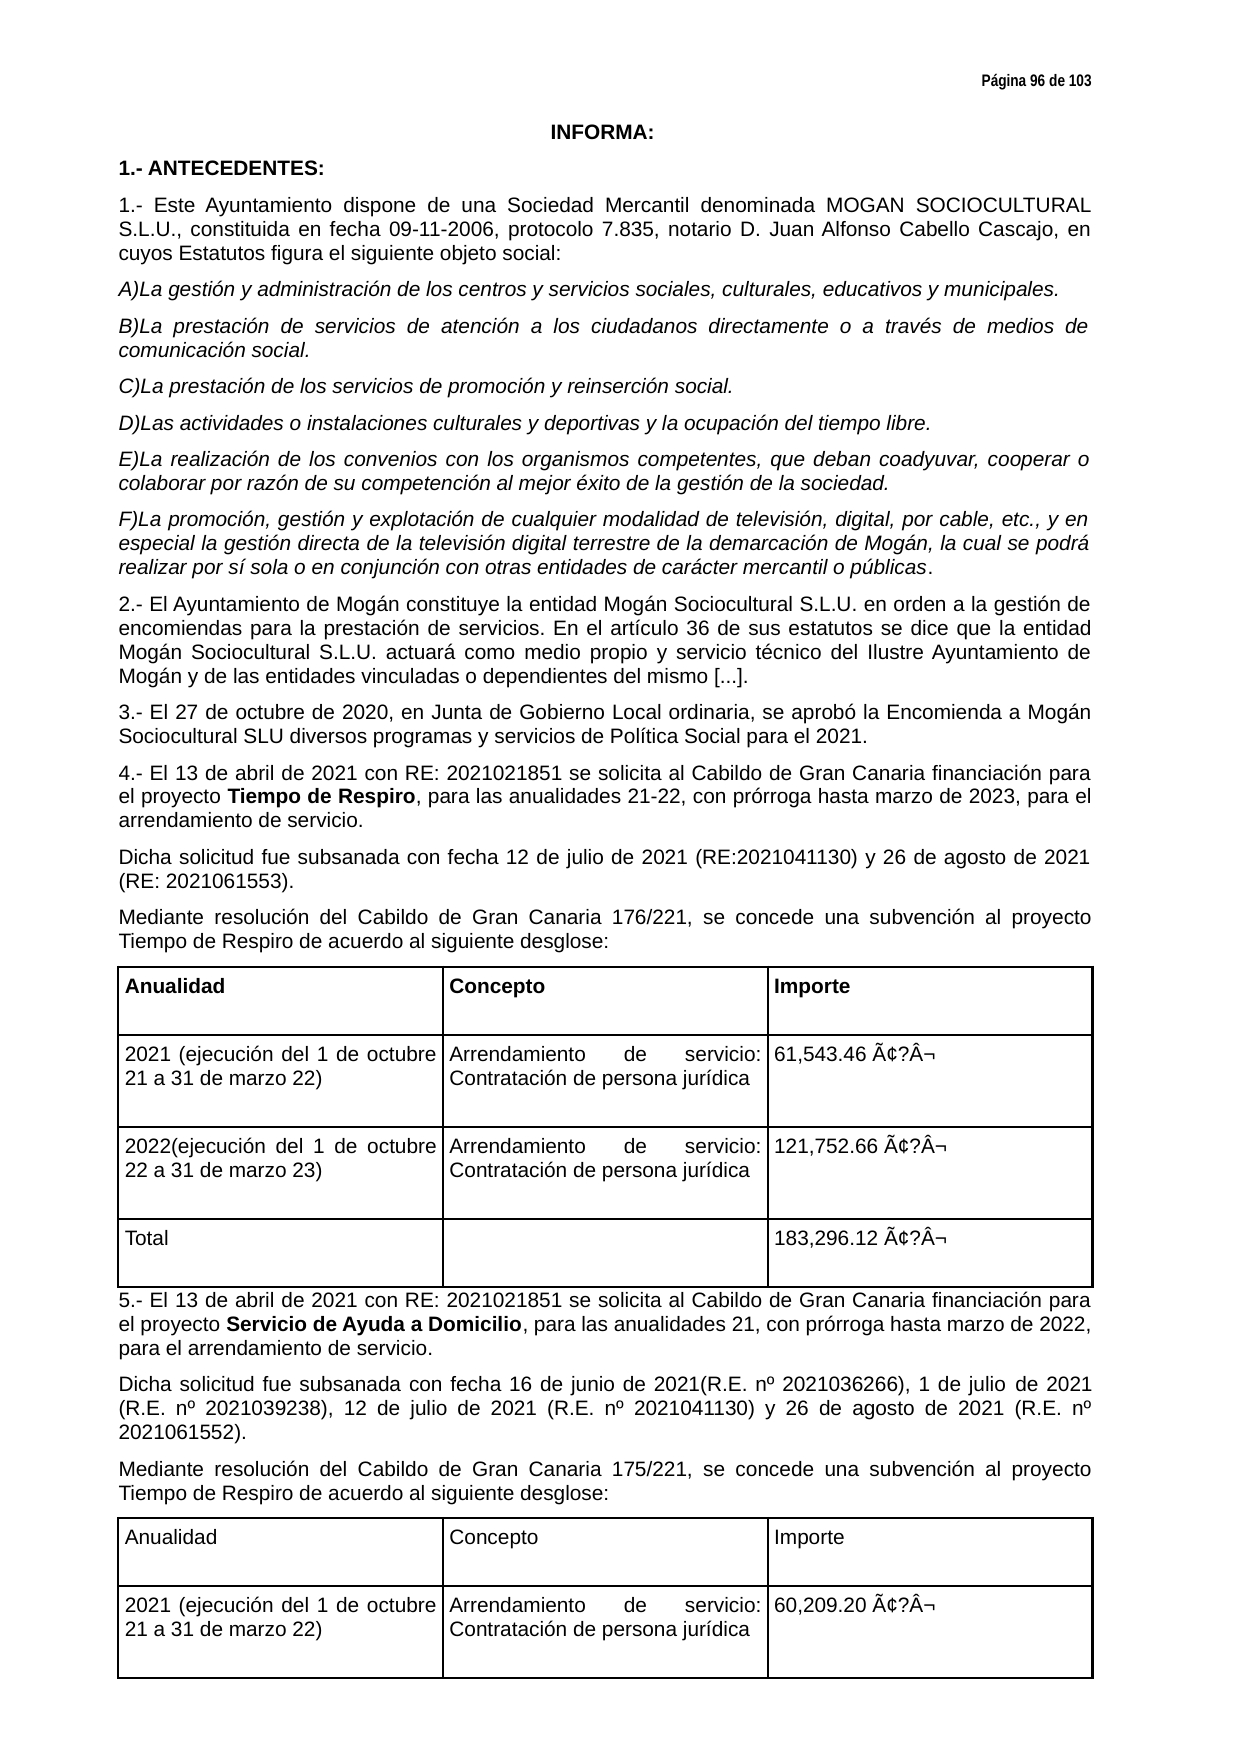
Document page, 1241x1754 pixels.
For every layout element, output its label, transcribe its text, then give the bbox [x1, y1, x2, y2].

text INFORMA: [118, 120, 1092, 144]
table_cell 2021 (ejecución del 1 de octubre 21 a 31 de marzo 22) [119, 1587, 442, 1677]
text E)La realización de los convenios con los organismos competentes, que deban coadyuvar, cooperar o colaborar por razón de su competención al mejor éxito de la gestión de la sociedad. [118, 447, 1092, 495]
text 1.- ANTECEDENTES: [118, 156, 1092, 180]
table_cell 121.752,66 Ã¢?Â¬ [769, 1128, 1091, 1217]
table_cell Arrendamiento de servicio: Contratación de persona jurídica [444, 1036, 767, 1126]
table_header Importe [769, 1519, 1091, 1585]
text Mediante resolución del Cabildo de Gran Canaria 176/221, se concede una subvención al proyecto Tiempo de Respiro de acuerdo al siguiente desglose: [118, 905, 1092, 953]
table_header Anualidad [119, 1519, 442, 1585]
text 2.- El Ayuntamiento de Mogán constituye la entidad Mogán Sociocultural S.L.U. en orden a la gestión de encomiendas para la prestación de servicios. En el artículo 36 de sus estatutos se dice que la entidad Mogán Sociocultural S.L.U. actuará como medio propio y servicio técnico del Ilustre Ayuntamiento de Mogán y de las entidades vinculadas o dependientes del mismo [...]. [118, 592, 1092, 687]
text B)La prestación de servicios de atención a los ciudadanos directamente o a través de medios de comunicación social. [118, 313, 1092, 361]
table_cell 60.209,20 Ã¢?Â¬ [769, 1587, 1091, 1677]
table_cell 2022(ejecución del 1 de octubre 22 a 31 de marzo 23) [119, 1128, 442, 1217]
text 5.- El 13 de abril de 2021 con RE: 2021021851 se solicita al Cabildo de Gran Canaria financiación para el proyecto Servicio de Ayuda a Domicilio, para las anualidades 21, con prórroga hasta marzo de 2022, para el arrendamiento de servicio. [118, 1288, 1092, 1359]
table_cell 183.296,12 Ã¢?Â¬ [769, 1220, 1091, 1286]
text Dicha solicitud fue subsanada con fecha 16 de junio de 2021(R.E. nº 2021036266), 1 de julio de 2021 (R.E. nº 2021039238), 12 de julio de 2021 (R.E. nº 2021041130) y 26 de agosto de 2021 (R.E. nº 2021061552). [118, 1372, 1092, 1444]
table_cell Total [119, 1220, 442, 1286]
table_header Concepto [444, 968, 767, 1033]
text Dicha solicitud fue subsanada con fecha 12 de julio de 2021 (RE:2021041130) y 26 de agosto de 2021 (RE: 2021061553). [118, 845, 1092, 893]
table_header Importe [769, 968, 1091, 1033]
table_cell Arrendamiento de servicio: Contratación de persona jurídica [444, 1587, 767, 1677]
text A)La gestión y administración de los centros y servicios sociales, culturales, educativos y municipales. [118, 277, 1092, 301]
text 3.- El 27 de octubre de 2020, en Junta de Gobierno Local ordinaria, se aprobó la Encomienda a Mogán Sociocultural SLU diversos programas y servicios de Política Social para el 2021. [118, 700, 1092, 748]
table_cell [444, 1220, 767, 1286]
text 4.- El 13 de abril de 2021 con RE: 2021021851 se solicita al Cabildo de Gran Canaria financiación para el proyecto Tiempo de Respiro, para las anualidades 21-22, con prórroga hasta marzo de 2023, para el arrendamiento de servicio. [118, 760, 1092, 832]
text D)Las actividades o instalaciones culturales y deportivas y la ocupación del tiempo libre. [118, 410, 1092, 434]
table_cell Arrendamiento de servicio: Contratación de persona jurídica [444, 1128, 767, 1217]
text C)La prestación de los servicios de promoción y reinserción social. [118, 374, 1092, 398]
text F)La promoción, gestión y explotación de cualquier modalidad de televisión, digital, por cable, etc., y en especial la gestión directa de la televisión digital terrestre de la demarcación de Mogán, la cual se podrá realizar por sí sola o en conjunción con otras entidades de carácter mercantil o públicas. [118, 507, 1092, 579]
text Mediante resolución del Cabildo de Gran Canaria 175/221, se concede una subvención al proyecto Tiempo de Respiro de acuerdo al siguiente desglose: [118, 1456, 1092, 1504]
table_cell 2021 (ejecución del 1 de octubre 21 a 31 de marzo 22) [119, 1036, 442, 1126]
table_header Concepto [444, 1519, 767, 1585]
table_header Anualidad [119, 968, 442, 1033]
text 1.- Este Ayuntamiento dispone de una Sociedad Mercantil denominada MOGAN SOCIOCULTURAL S.L.U., constituida en fecha 09-11-2006, protocolo 7.835, notario D. Juan Alfonso Cabello Cascajo, en cuyos Estatutos figura el siguiente objeto social: [118, 193, 1092, 264]
table_cell 61.543,46 Ã¢?Â¬ [769, 1036, 1091, 1126]
